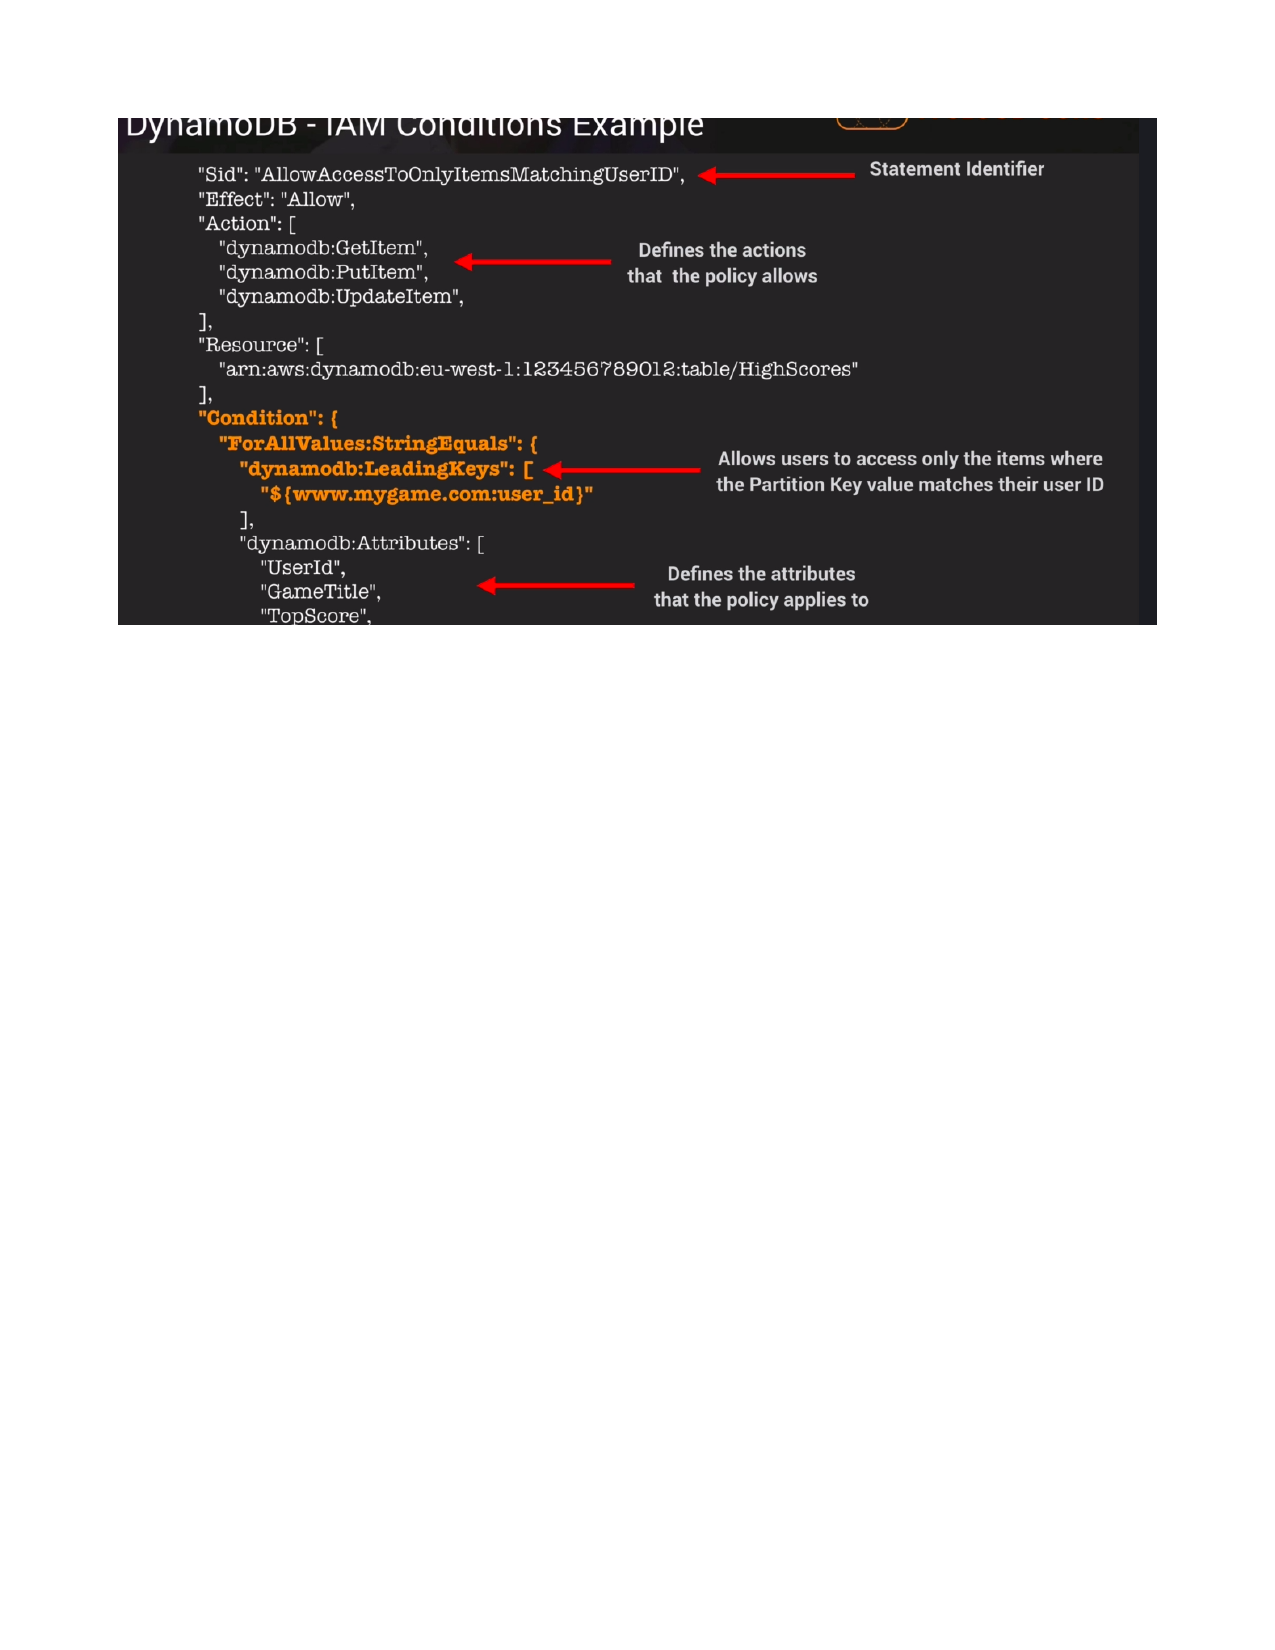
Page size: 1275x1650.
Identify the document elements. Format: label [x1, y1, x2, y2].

picture [118, 118, 1157, 625]
